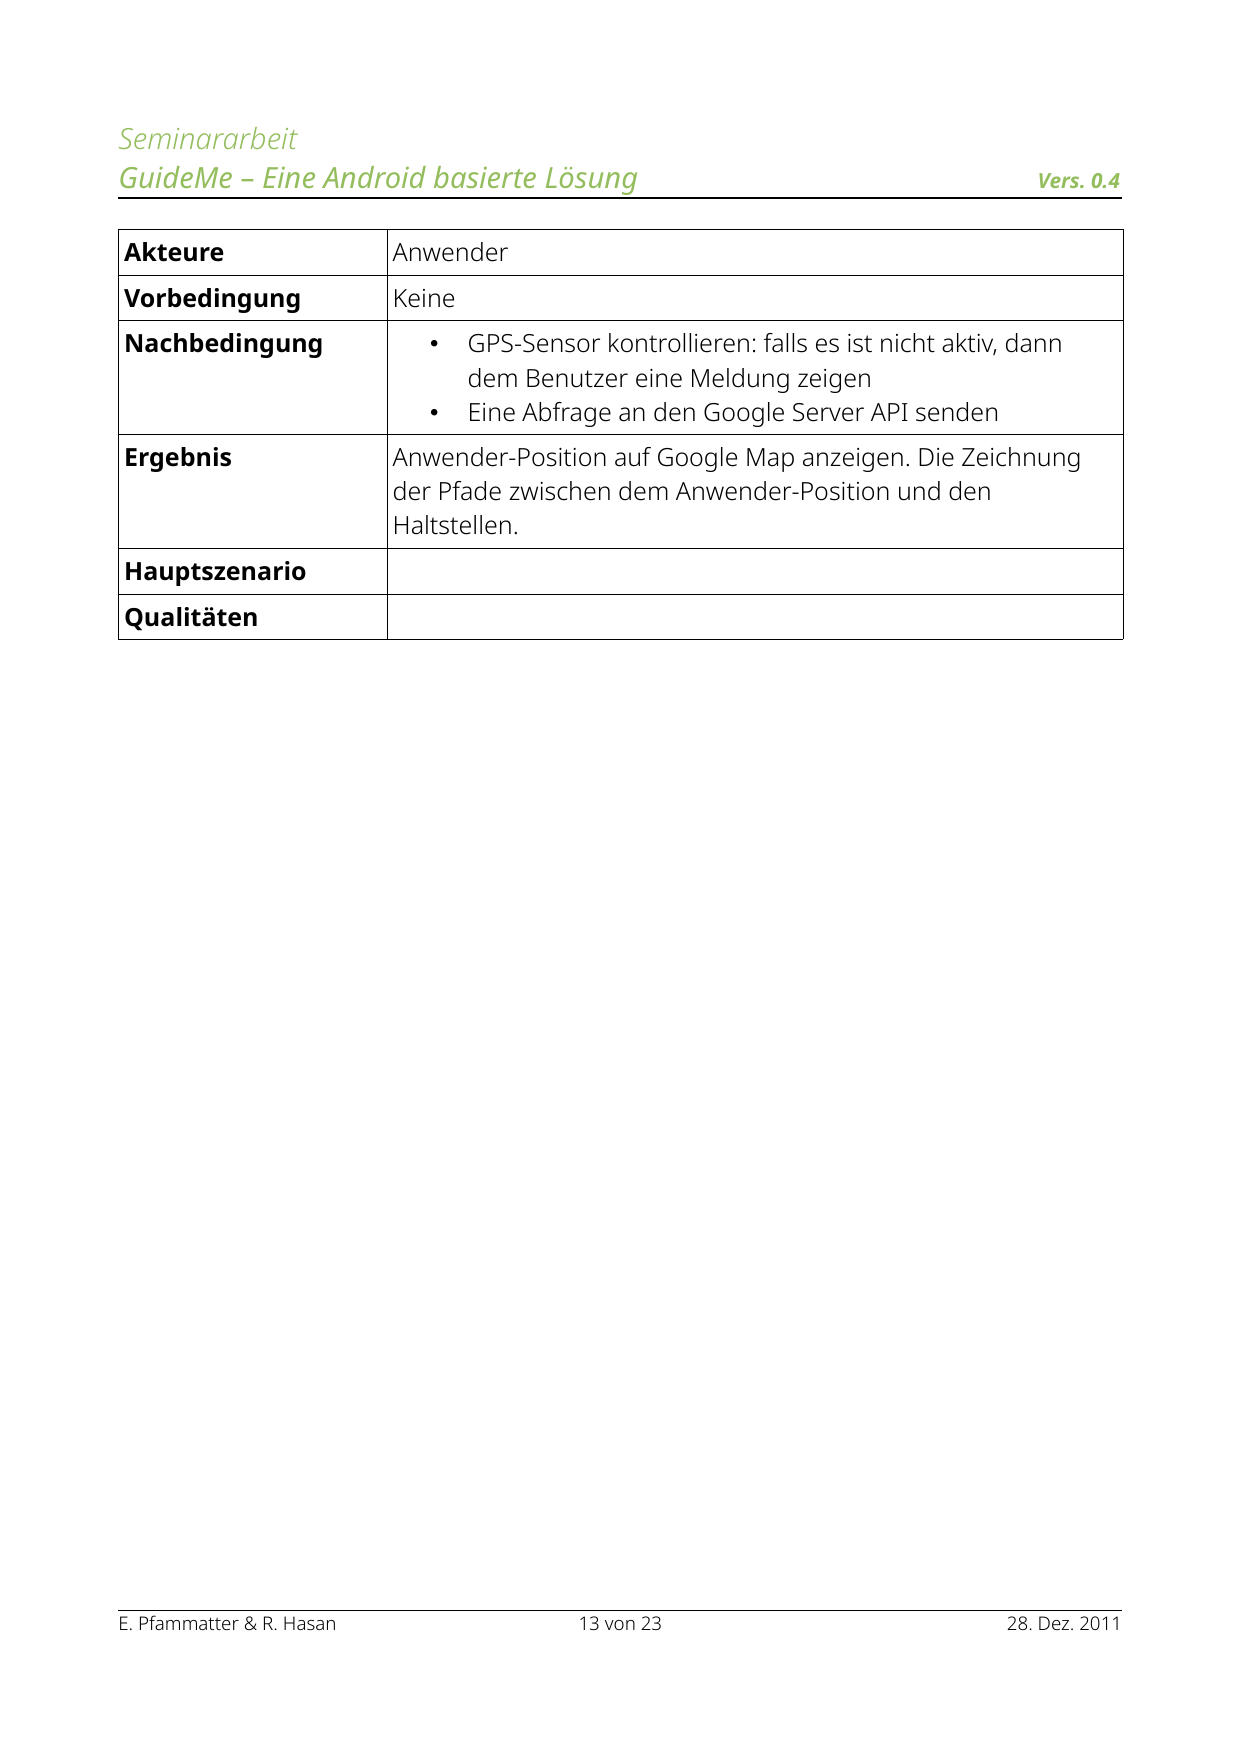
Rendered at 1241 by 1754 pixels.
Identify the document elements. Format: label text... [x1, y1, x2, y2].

table_cell GPS-Sensor kontrollieren: falls es ist nicht aktiv, dann dem Benutzer eine Meldung zeigen Eine Abfrage an den Google Server API senden [388, 321, 1123, 434]
table_cell Hauptszenario [119, 549, 387, 593]
table_cell [388, 549, 1123, 593]
table_cell Nachbedingung [119, 321, 387, 434]
table_cell Anwender [388, 230, 1123, 275]
table_cell Keine [388, 276, 1123, 320]
table_cell Anwender-Position auf Google Map anzeigen. Die Zeichnung der Pfade zwischen dem Anwender-Position und den Haltstellen. [388, 435, 1123, 548]
table_cell Ergebnis [119, 435, 387, 548]
table_cell Akteure [119, 230, 387, 275]
table_cell [388, 595, 1123, 639]
table_cell Qualitäten [119, 595, 387, 639]
table_cell Vorbedingung [119, 276, 387, 320]
